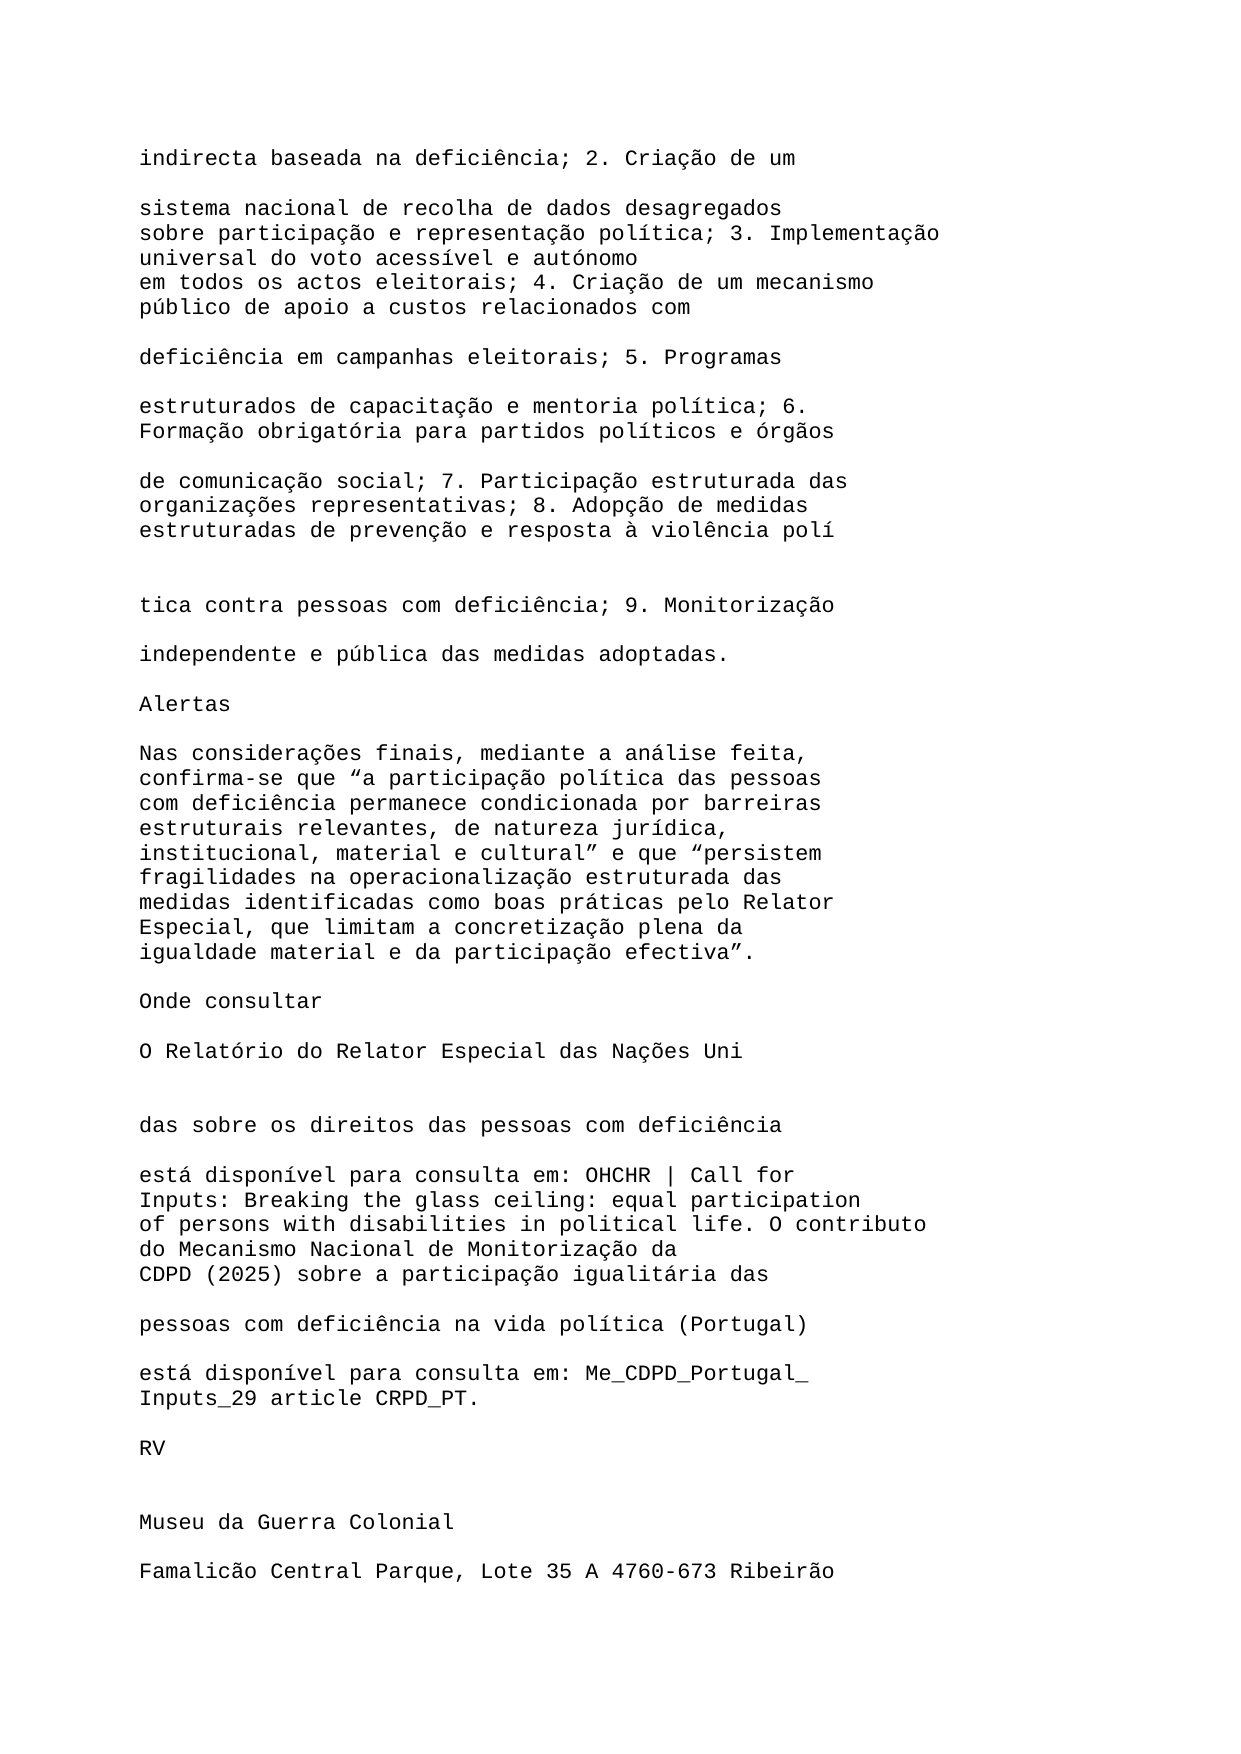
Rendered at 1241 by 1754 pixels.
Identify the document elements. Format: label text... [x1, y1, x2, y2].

text das sobre os direitos das pessoas com deficiência [139, 1114, 1101, 1139]
text está disponível para consulta em: Me_CDPD_Portugal_ [139, 1362, 1101, 1387]
text independente e pública das medidas adoptadas. [139, 643, 1101, 668]
text confirma-se que “a participação política das pessoas [139, 767, 1101, 792]
text Famalicão Central Parque, Lote 35 A 4760-673 Ribeirão [139, 1561, 1101, 1586]
text de comunicação social; 7. Participação estruturada das [139, 470, 1101, 495]
text público de apoio a custos relacionados com [139, 296, 1101, 321]
text sobre participação e representação política; 3. Implementação [139, 222, 1101, 247]
text com deficiência permanece condicionada por barreiras [139, 792, 1101, 817]
text do Mecanismo Nacional de Monitorização da [139, 1238, 1101, 1263]
text deficiência em campanhas eleitorais; 5. Programas [139, 346, 1101, 371]
text institucional, material e cultural” e que “persistem [139, 842, 1101, 867]
text fragilidades na operacionalização estruturada das [139, 867, 1101, 891]
text Formação obrigatória para partidos políticos e órgãos [139, 420, 1101, 445]
text está disponível para consulta em: OHCHR | Call for [139, 1164, 1101, 1189]
text Onde consultar [139, 991, 1101, 1015]
text Especial, que limitam a concretização plena da [139, 916, 1101, 941]
text universal do voto acessível e autónomo [139, 247, 1101, 272]
text Inputs_29 article CRPD_PT. [139, 1387, 1101, 1412]
text em todos os actos eleitorais; 4. Criação de um mecanismo [139, 272, 1101, 296]
text estruturadas de prevenção e resposta à violência polí [139, 519, 1101, 544]
text RV [139, 1437, 1101, 1462]
text CDPD (2025) sobre a participação igualitária das [139, 1263, 1101, 1288]
text O Relatório do Relator Especial das Nações Uni [139, 1040, 1101, 1065]
text Inputs: Breaking the glass ceiling: equal participation [139, 1189, 1101, 1214]
text indirecta baseada na deficiência; 2. Criação de um [139, 148, 1101, 172]
text Museu da Guerra Colonial [139, 1511, 1101, 1536]
text medidas identificadas como boas práticas pelo Relator [139, 891, 1101, 916]
text estruturais relevantes, de natureza jurídica, [139, 817, 1101, 842]
text igualdade material e da participação efectiva”. [139, 941, 1101, 966]
text tica contra pessoas com deficiência; 9. Monitorização [139, 594, 1101, 619]
text sistema nacional de recolha de dados desagregados [139, 197, 1101, 222]
text estruturados de capacitação e mentoria política; 6. [139, 396, 1101, 420]
text organizações representativas; 8. Adopção de medidas [139, 495, 1101, 519]
text pessoas com deficiência na vida política (Portugal) [139, 1313, 1101, 1338]
text of persons with disabilities in political life. O contributo [139, 1214, 1101, 1238]
text Nas considerações finais, mediante a análise feita, [139, 743, 1101, 767]
text Alertas [139, 693, 1101, 718]
